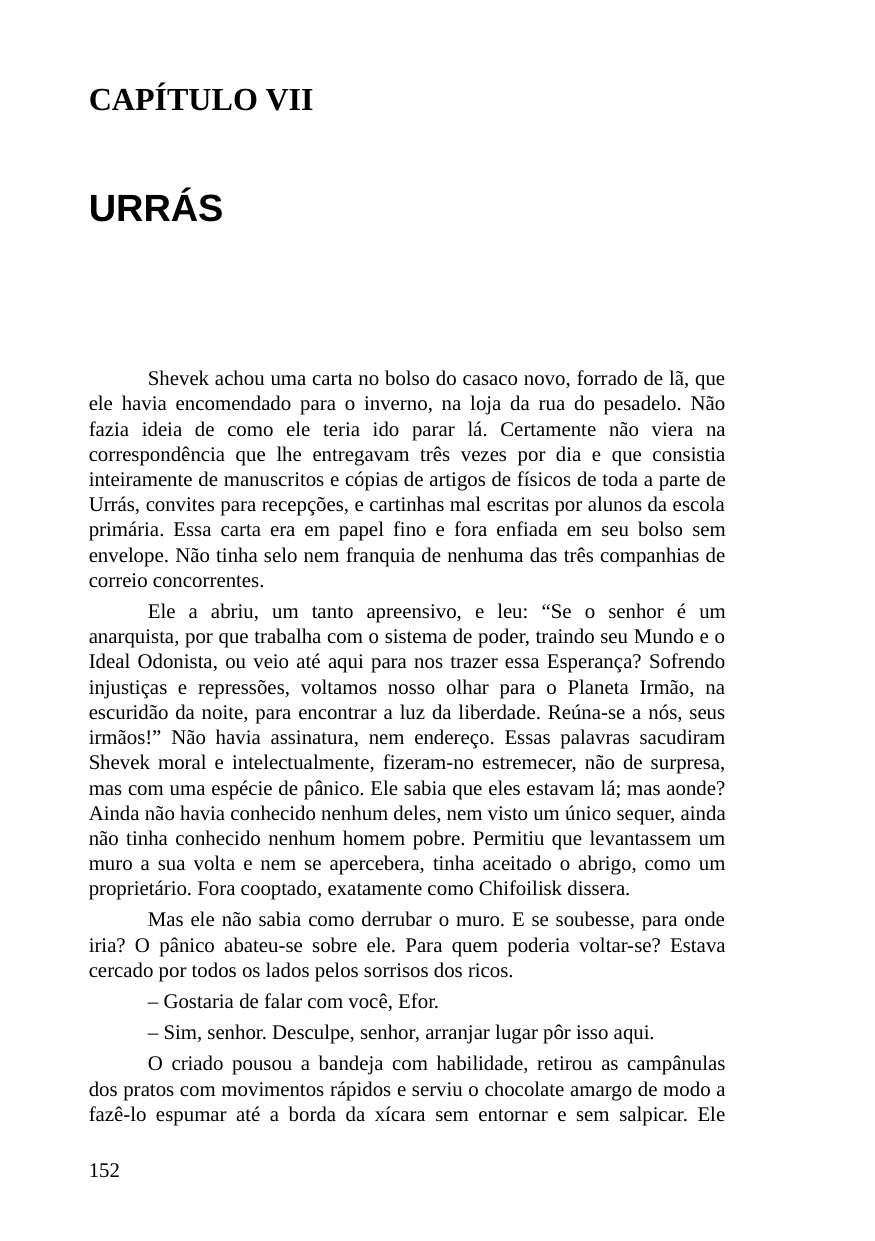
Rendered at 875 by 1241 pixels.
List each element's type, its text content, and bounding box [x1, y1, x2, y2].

text – Gostaria de falar com você, Efor. [88, 989, 726, 1013]
text – Sim, senhor. Desculpe, senhor, arranjar lugar pôr isso aqui. [88, 1020, 726, 1044]
text O criado pousou a bandeja com habilidade, retirou as campânulas dos pratos com movimentos rápidos e serviu o chocolate amargo de modo a fazê-lo espumar até a borda da xícara sem entornar e sem salpicar. Ele [88, 1051, 726, 1126]
text Mas ele não sabia como derrubar o muro. E se soubesse, para onde iria? O pânico abateu-se sobre ele. Para quem poderia voltar-se? Estava cercado por todos os lados pelos sorrisos dos ricos. [88, 907, 726, 982]
text Shevek achou uma carta no bolso do casaco novo, forrado de lã, que ele havia encomendado para o inverno, na loja da rua do pesadelo. Não fazia ideia de como ele teria ido parar lá. Certamente não viera na correspondência que lhe entregavam três vezes por dia e que consistia inteiramente de manuscritos e cópias de artigos de físicos de toda a parte de Urrás, convites para recepções, e cartinhas mal escritas por alunos da escola primária. Essa carta era em papel fino e fora enfiada em seu bolso sem envelope. Não tinha selo nem franquia de nenhuma das três companhias de correio concorrentes. [88, 366, 726, 592]
text Ele a abriu, um tanto apreensivo, e leu: “Se o senhor é um anarquista, por que trabalha com o sistema de poder, traindo seu Mundo e o Ideal Odonista, ou veio até aqui para nos trazer essa Esperança? Sofrendo injustiças e repressões, voltamos nosso olhar para o Planeta Irmão, na escuridão da noite, para encontrar a luz da liberdade. Reúna-se a nós, seus irmãos!” Não havia assinatura, nem endereço. Essas palavras sacudiram Shevek moral e intelectualmente, fizeram-no estremecer, não de surpresa, mas com uma espécie de pânico. Ele sabia que eles estavam lá; mas aonde? Ainda não havia conhecido nenhum deles, nem visto um único sequer, ainda não tinha conhecido nenhum homem pobre. Permitiu que levantassem um muro a sua volta e nem se apercebera, tinha aceitado o abrigo, como um proprietário. Fora cooptado, exatamente como Chifoilisk dissera. [88, 599, 726, 900]
subtitle CAPÍTULO VII [88, 80, 726, 117]
subtitle URRÁS [88, 185, 726, 229]
